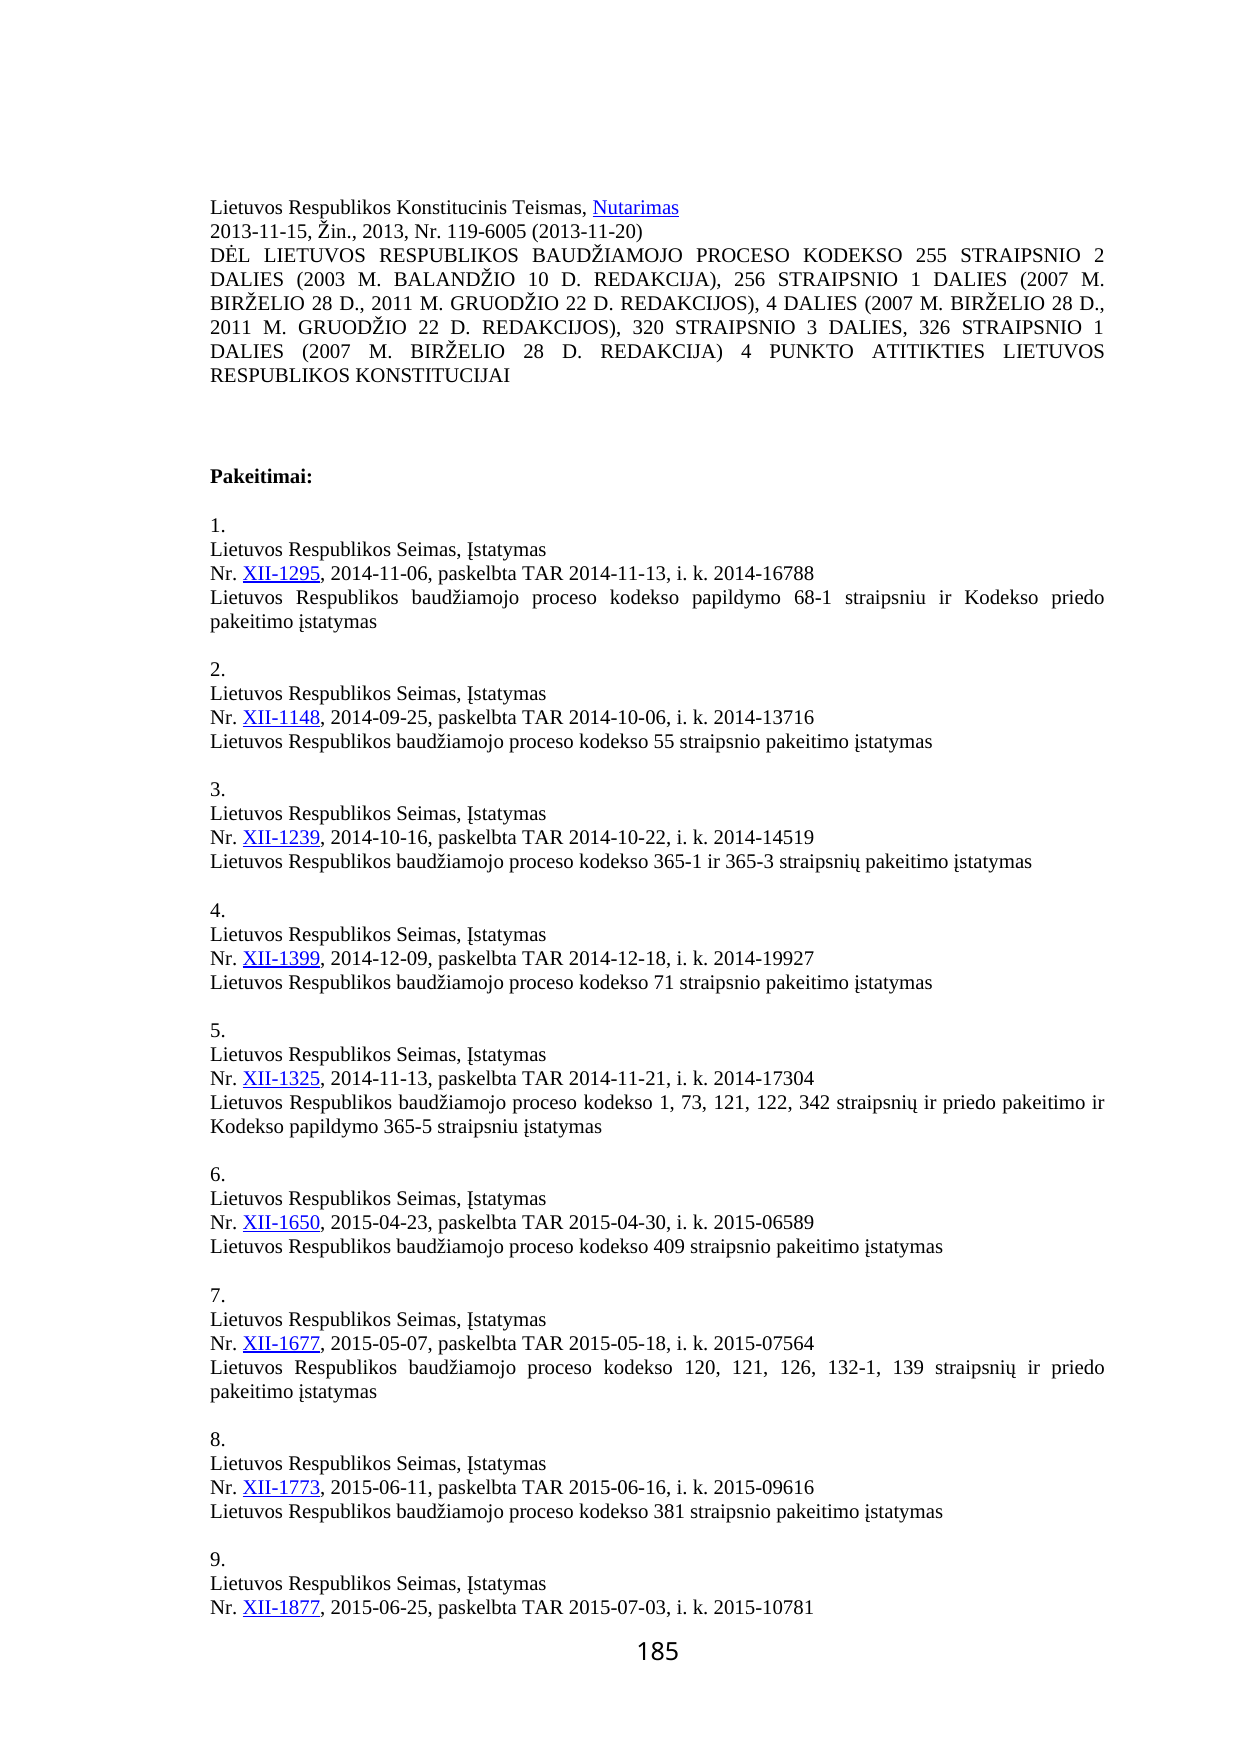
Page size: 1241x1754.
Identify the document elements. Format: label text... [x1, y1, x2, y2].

text Nr. XII-1773, 2015-06-11, paskelbta TAR 2015-06-16, i. k. 2015-09616 [210, 1475, 1106, 1499]
text Lietuvos Respublikos baudžiamojo proceso kodekso papildymo 68-1 straipsniu ir Kodekso priedo pakeitimo įstatymas [210, 585, 1106, 633]
text Nr. XII-1650, 2015-04-23, paskelbta TAR 2015-04-30, i. k. 2015-06589 [210, 1210, 1106, 1234]
text Pakeitimai: [210, 464, 1106, 488]
text Lietuvos Respublikos Seimas, Įstatymas [210, 1571, 1106, 1595]
text Lietuvos Respublikos Seimas, Įstatymas [210, 801, 1106, 825]
text Lietuvos Respublikos baudžiamojo proceso kodekso 120, 121, 126, 132-1, 139 straipsnių ir priedo pakeitimo įstatymas [210, 1355, 1106, 1403]
text 1. [210, 512, 1106, 537]
text 9. [210, 1547, 1106, 1571]
text 2. [210, 657, 1106, 681]
text Nr. XII-1295, 2014-11-06, paskelbta TAR 2014-11-13, i. k. 2014-16788 [210, 561, 1106, 585]
text Nr. XII-1325, 2014-11-13, paskelbta TAR 2014-11-21, i. k. 2014-17304 [210, 1066, 1106, 1090]
text 5. [210, 1018, 1106, 1042]
text Lietuvos Respublikos baudžiamojo proceso kodekso 71 straipsnio pakeitimo įstatymas [210, 970, 1106, 994]
text DĖL LIETUVOS RESPUBLIKOS BAUDŽIAMOJO PROCESO KODEKSO 255 STRAIPSNIO 2 DALIES (2003 M. BALANDŽIO 10 D. REDAKCIJA), 256 STRAIPSNIO 1 DALIES (2007 M. BIRŽELIO 28 D., 2011 M. GRUODŽIO 22 D. REDAKCIJOS), 4 DALIES (2007 M. BIRŽELIO 28 D., 2011 M. GRUODŽIO 22 D. REDAKCIJOS), 320 STRAIPSNIO 3 DALIES, 326 STRAIPSNIO 1 DALIES (2007 M. BIRŽELIO 28 D. REDAKCIJA) 4 PUNKTO ATITIKTIES LIETUVOS RESPUBLIKOS KONSTITUCIJAI [210, 243, 1106, 387]
text Lietuvos Respublikos Seimas, Įstatymas [210, 1307, 1106, 1331]
text Lietuvos Respublikos Seimas, Įstatymas [210, 537, 1106, 561]
text Lietuvos Respublikos baudžiamojo proceso kodekso 409 straipsnio pakeitimo įstatymas [210, 1234, 1106, 1258]
text Lietuvos Respublikos baudžiamojo proceso kodekso 55 straipsnio pakeitimo įstatymas [210, 729, 1106, 753]
text Nr. XII-1239, 2014-10-16, paskelbta TAR 2014-10-22, i. k. 2014-14519 [210, 825, 1106, 849]
text Lietuvos Respublikos Seimas, Įstatymas [210, 1042, 1106, 1066]
text Nr. XII-1148, 2014-09-25, paskelbta TAR 2014-10-06, i. k. 2014-13716 [210, 705, 1106, 729]
text Lietuvos Respublikos baudžiamojo proceso kodekso 365-1 ir 365-3 straipsnių pakeitimo įstatymas [210, 849, 1106, 873]
text 2013-11-15, Žin., 2013, Nr. 119-6005 (2013-11-20) [210, 219, 1106, 243]
text 3. [210, 777, 1106, 801]
text Nr. XII-1877, 2015-06-25, paskelbta TAR 2015-07-03, i. k. 2015-10781 [210, 1595, 1106, 1619]
text Nr. XII-1677, 2015-05-07, paskelbta TAR 2015-05-18, i. k. 2015-07564 [210, 1331, 1106, 1355]
text 7. [210, 1282, 1106, 1307]
text Nr. XII-1399, 2014-12-09, paskelbta TAR 2014-12-18, i. k. 2014-19927 [210, 946, 1106, 970]
text Lietuvos Respublikos Seimas, Įstatymas [210, 681, 1106, 705]
text Lietuvos Respublikos Seimas, Įstatymas [210, 1186, 1106, 1210]
text Lietuvos Respublikos baudžiamojo proceso kodekso 381 straipsnio pakeitimo įstatymas [210, 1499, 1106, 1523]
text Lietuvos Respublikos baudžiamojo proceso kodekso 1, 73, 121, 122, 342 straipsnių ir priedo pakeitimo ir Kodekso papildymo 365-5 straipsniu įstatymas [210, 1090, 1106, 1138]
text Lietuvos Respublikos Seimas, Įstatymas [210, 1451, 1106, 1475]
text 6. [210, 1162, 1106, 1186]
text 4. [210, 897, 1106, 922]
text Lietuvos Respublikos Seimas, Įstatymas [210, 922, 1106, 946]
text 8. [210, 1427, 1106, 1451]
text Lietuvos Respublikos Konstitucinis Teismas, Nutarimas [210, 195, 1106, 219]
